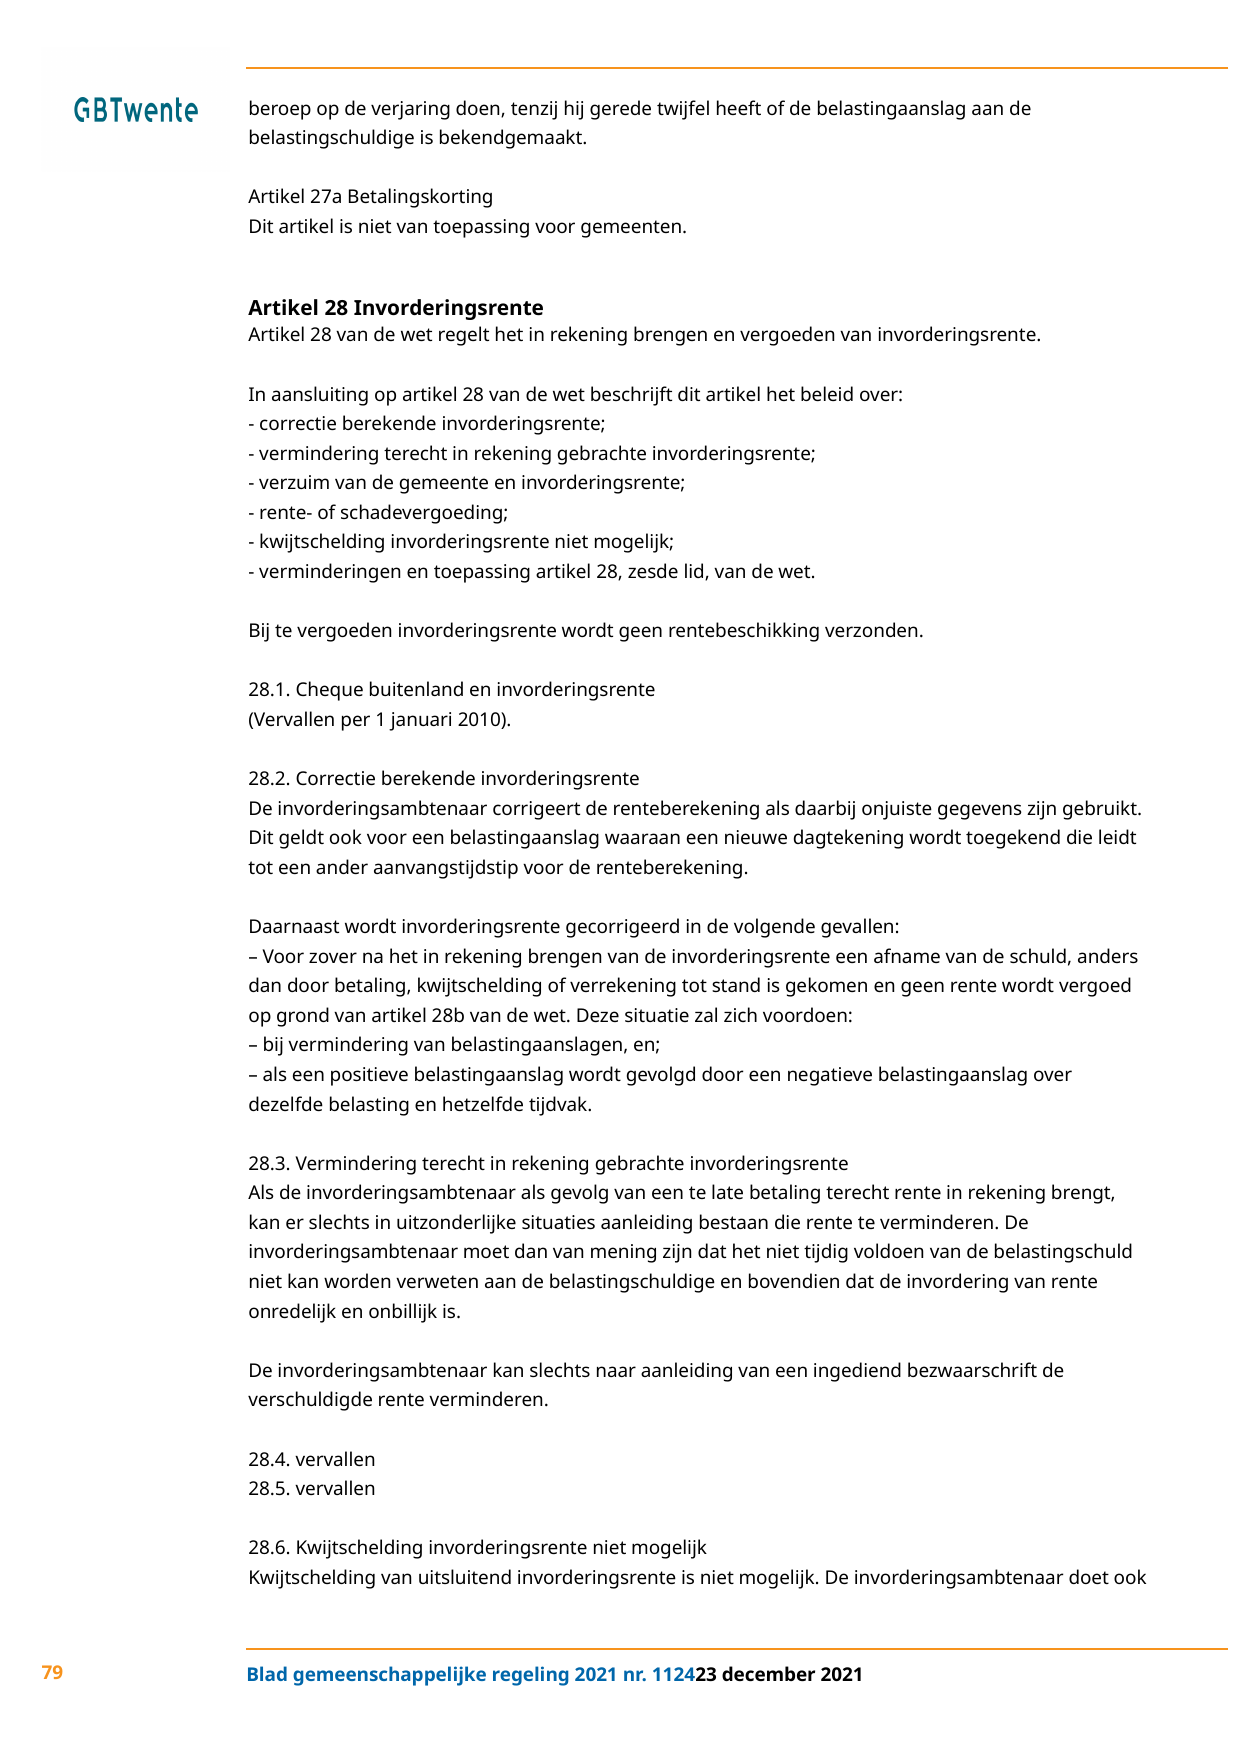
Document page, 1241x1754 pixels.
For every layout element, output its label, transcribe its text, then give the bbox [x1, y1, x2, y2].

text In aansluiting op artikel 28 van de wet beschrijft dit artikel het beleid over: [248, 381, 1152, 406]
text 28.4. vervallen [248, 1446, 1152, 1471]
text Dit artikel is niet van toepassing voor gemeenten. [248, 213, 1152, 239]
text – als een positieve belastingaanslag wordt gevolgd door een negatieve belastingaanslag over dezelfde belasting en hetzelfde tijdvak. [248, 1061, 1152, 1116]
text - rente- of schadevergoeding; [248, 499, 1152, 525]
text Bij te vergoeden invorderingsrente wordt geen rentebeschikking verzonden. [248, 617, 1152, 643]
text beroep op de verjaring doen, tenzij hij gerede twijfel heeft of de belastingaanslag aan de belastingschuldige is bekendgemaakt. [248, 95, 1152, 150]
text - vermindering terecht in rekening gebrachte invorderingsrente; [248, 440, 1152, 466]
text Artikel 28 van de wet regelt het in rekening brengen en vergoeden van invorderingsrente. [248, 322, 1152, 347]
text - verminderingen en toepassing artikel 28, zesde lid, van de wet. [248, 558, 1152, 584]
text - verzuim van de gemeente en invorderingsrente; [248, 469, 1152, 495]
text De invorderingsambtenaar corrigeert de renteberekening als daarbij onjuiste gegevens zijn gebruikt. Dit geldt ook voor een belastingaanslag waaraan een nieuwe dagtekening wordt toegekend die leidt tot een ander aanvangstijdstip voor de renteberekening. [248, 795, 1152, 880]
text 28.2. Correctie berekende invorderingsrente [248, 765, 1152, 791]
text Als de invorderingsambtenaar als gevolg van een te late betaling terecht rente in rekening brengt, kan er slechts in uitzonderlijke situaties aanleiding bestaan die rente te verminderen. De invorderingsambtenaar moet dan van mening zijn dat het niet tijdig voldoen van de belastingschuld niet kan worden verweten aan de belastingschuldige en bovendien dat de invordering van rente onredelijk en onbillijk is. [248, 1179, 1152, 1323]
text 28.6. Kwijtschelding invorderingsrente niet mogelijk [248, 1534, 1152, 1560]
text De invorderingsambtenaar kan slechts naar aanleiding van een ingediend bezwaarschrift de verschuldigde rente verminderen. [248, 1357, 1152, 1412]
text 28.1. Cheque buitenland en invorderingsrente [248, 677, 1152, 702]
text Artikel 27a Betalingskorting [248, 183, 1152, 209]
picture [41, 47, 231, 172]
text - correctie berekende invorderingsrente; [248, 410, 1152, 436]
text Artikel 28 Invorderingsrente [248, 293, 1152, 322]
text 28.5. vervallen [248, 1475, 1152, 1501]
text (Vervallen per 1 januari 2010). [248, 706, 1152, 732]
text – Voor zover na het in rekening brengen van de invorderingsrente een afname van de schuld, anders dan door betaling, kwijtschelding of verrekening tot stand is gekomen en geen rente wordt vergoed op grond van artikel 28b van de wet. Deze situatie zal zich voordoen: [248, 943, 1152, 1028]
text Daarnaast wordt invorderingsrente gecorrigeerd in de volgende gevallen: [248, 913, 1152, 939]
text Kwijtschelding van uitsluitend invorderingsrente is niet mogelijk. De invorderingsambtenaar doet ook [248, 1564, 1152, 1590]
text 28.3. Vermindering terecht in rekening gebrachte invorderingsrente [248, 1150, 1152, 1176]
text - kwijtschelding invorderingsrente niet mogelijk; [248, 529, 1152, 554]
text – bij vermindering van belastingaanslagen, en; [248, 1032, 1152, 1057]
